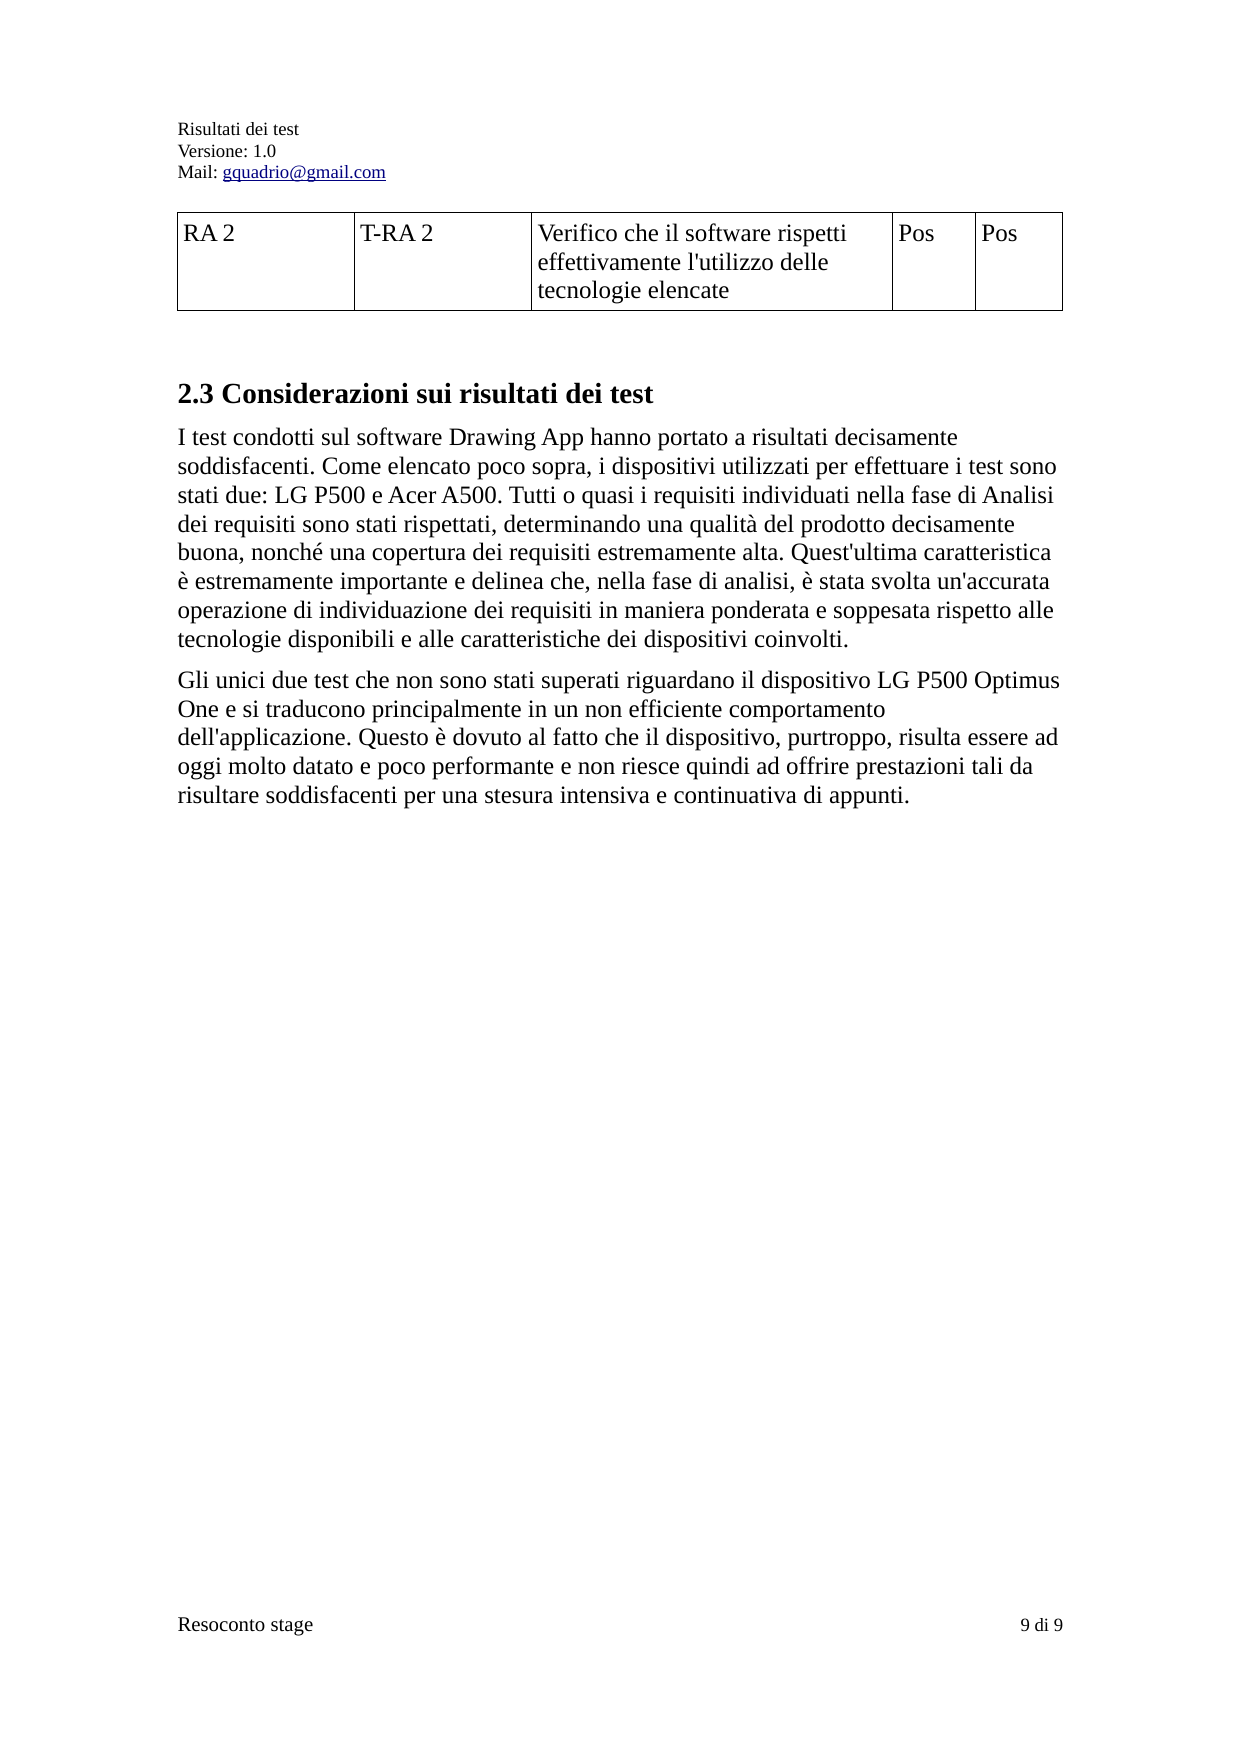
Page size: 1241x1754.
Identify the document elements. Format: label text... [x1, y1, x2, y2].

text Gli unici due test che non sono stati superati riguardano il dispositivo LG P500 Optimus One e si traducono principalmente in un non efficiente comportamento dell'applicazione. Questo è dovuto al fatto che il dispositivo, purtroppo, risulta essere ad oggi molto datato e poco performante e non riesce quindi ad offrire prestazioni tali da risultare soddisfacenti per una stesura intensiva e continuativa di appunti. [177, 665, 1063, 809]
subtitle 2.3 Considerazioni sui risultati dei test [177, 376, 1063, 410]
table_cell Pos [976, 213, 1062, 310]
table_cell RA 2 [178, 213, 354, 310]
table_cell T-RA 2 [355, 213, 531, 310]
text I test condotti sul software Drawing App hanno portato a risultati decisamente soddisfacenti. Come elencato poco sopra, i dispositivi utilizzati per effettuare i test sono stati due: LG P500 e Acer A500. Tutti o quasi i requisiti individuati nella fase di Analisi dei requisiti sono stati rispettati, determinando una qualità del prodotto decisamente buona, nonché una copertura dei requisiti estremamente alta. Quest'ultima caratteristica è estremamente importante e delinea che, nella fase di analisi, è stata svolta un'accurata operazione di individuazione dei requisiti in maniera ponderata e soppesata rispetto alle tecnologie disponibili e alle caratteristiche dei dispositivi coinvolti. [177, 422, 1063, 652]
table_cell Verifico che il software rispetti effettivamente l'utilizzo delle tecnologie elencate [532, 213, 892, 310]
table_cell Pos [893, 213, 975, 310]
